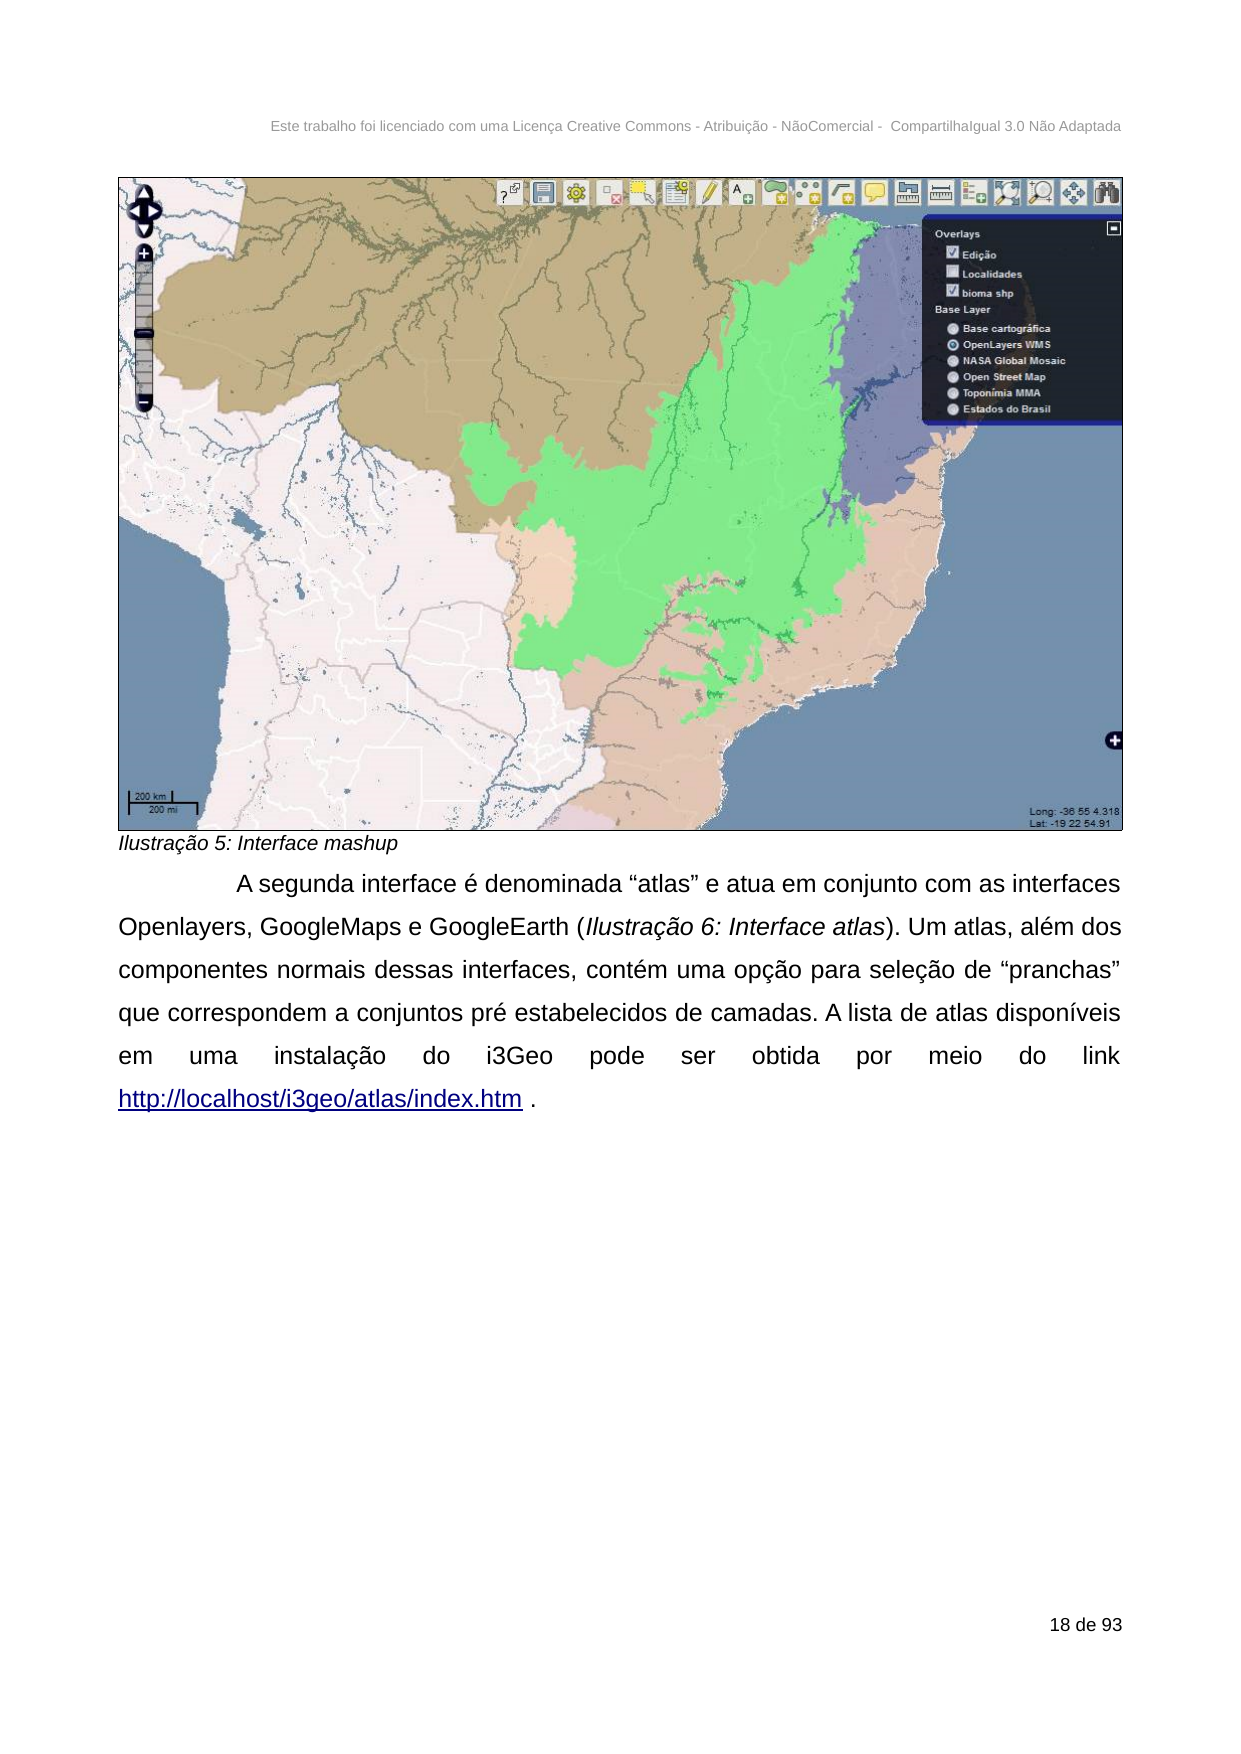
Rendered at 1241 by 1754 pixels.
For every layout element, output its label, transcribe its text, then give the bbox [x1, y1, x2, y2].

text Ilustração 5: Interface mashup [118, 831, 1122, 854]
text A segunda interface é denominada “atlas” e atua em conjunto com as interfaces Openlayers, GoogleMaps e GoogleEarth (Ilustração 6: Interface atlas). Um atlas, além dos componentes normais dessas interfaces, contém uma opção para seleção de “pranchas” que correspondem a conjuntos pré estabelecidos de camadas. A lista de atlas disponíveis em uma instalação do i3Geo pode ser obtida por meio do link http://localhost/i3geo/atlas/index.htm . [118, 854, 1122, 1113]
picture [119, 178, 1122, 830]
text [118, 164, 1122, 177]
